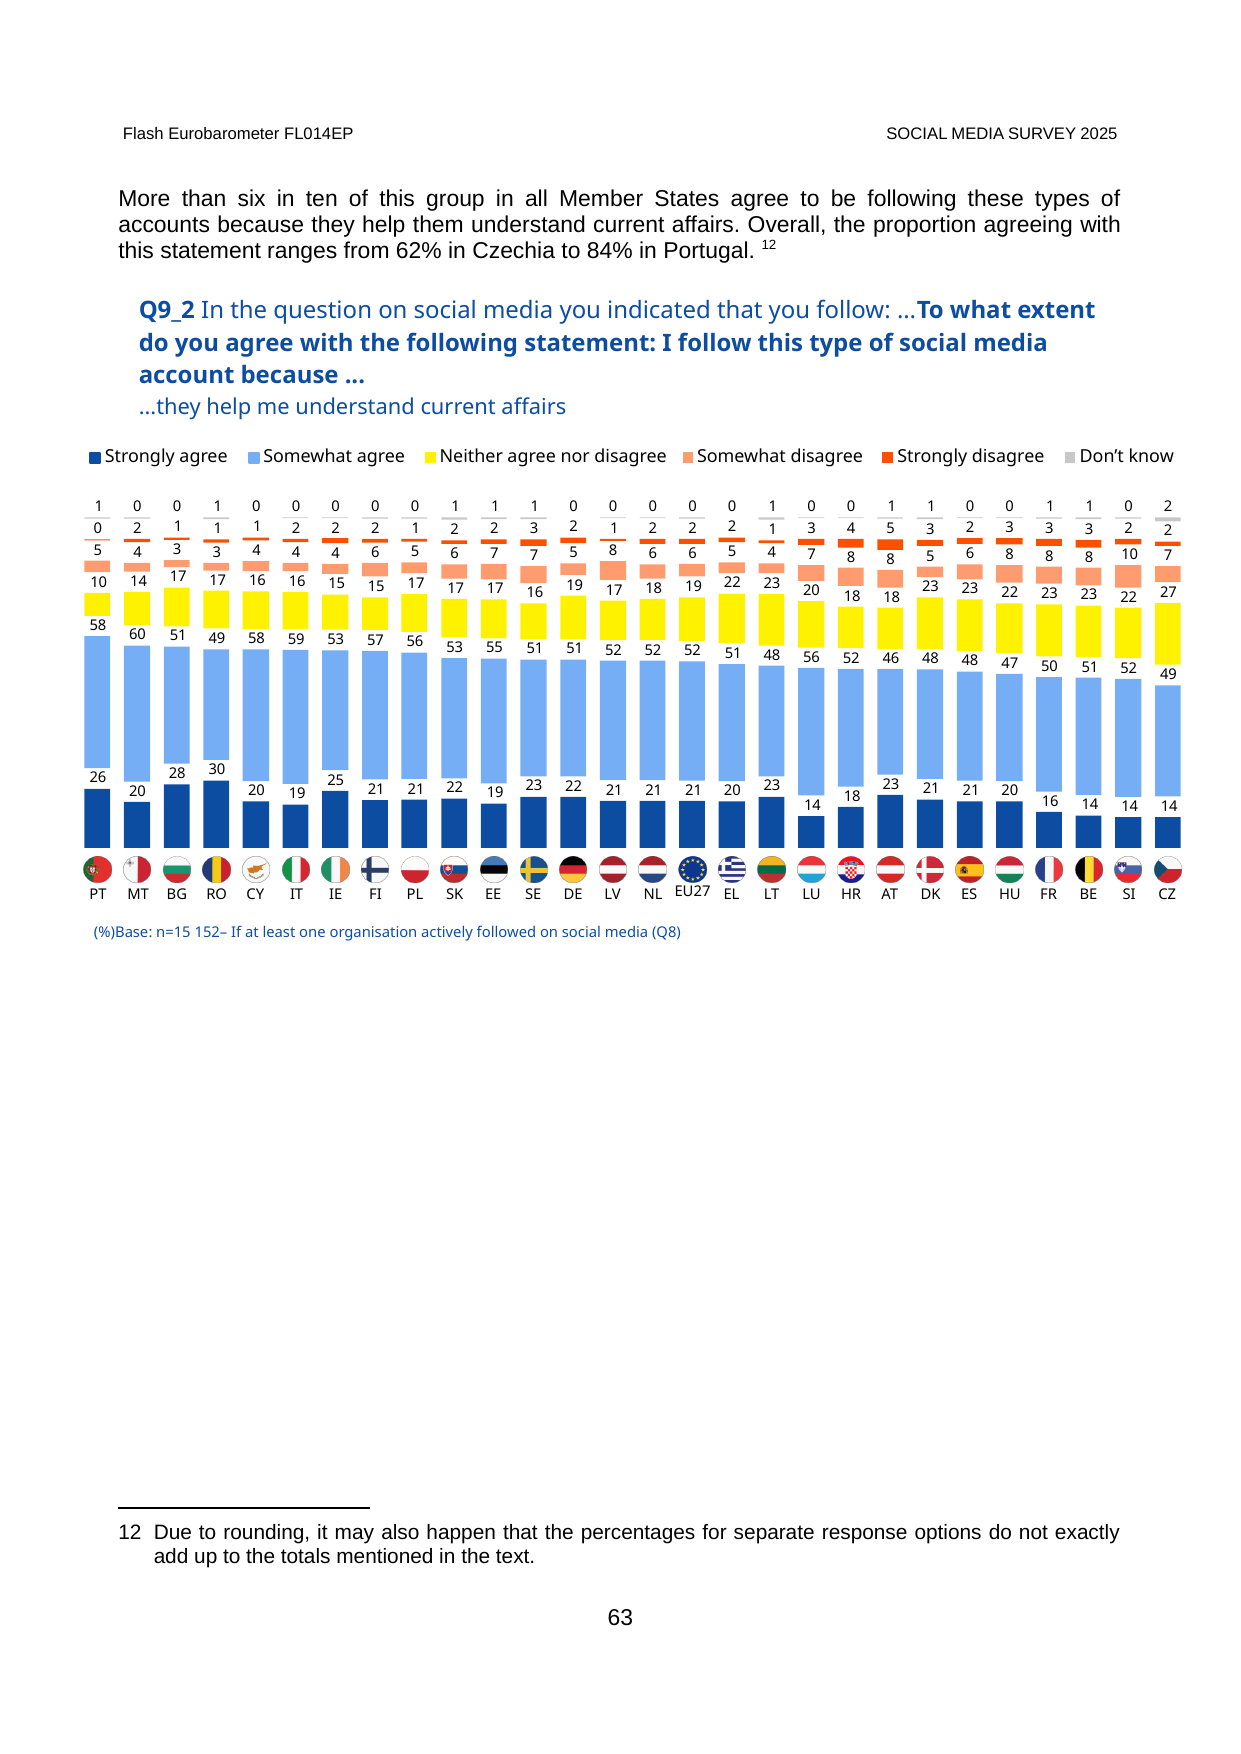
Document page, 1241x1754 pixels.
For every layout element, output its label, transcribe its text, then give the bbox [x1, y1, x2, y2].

picture [1035, 856, 1063, 883]
picture [282, 856, 310, 883]
picture [638, 856, 667, 883]
picture [480, 856, 508, 883]
picture [678, 856, 707, 883]
picture [837, 856, 865, 883]
picture [83, 856, 112, 883]
picture [757, 856, 786, 883]
picture [321, 856, 350, 883]
picture [163, 856, 191, 883]
picture [955, 856, 984, 883]
picture [361, 856, 389, 883]
picture [440, 856, 468, 883]
picture [401, 856, 429, 883]
picture [916, 856, 944, 883]
picture [1075, 856, 1103, 883]
picture [995, 856, 1024, 883]
picture [718, 856, 746, 883]
picture [1154, 856, 1182, 883]
text More than six in ten of this group in all Member States agree to be following these types of accounts because they help them understand current affairs. Overall, the proportion agreeing with this statement ranges from 62% in Czechia to 84% in Portugal. [118, 184, 1122, 264]
picture [599, 856, 627, 883]
picture [520, 856, 548, 883]
picture [797, 856, 826, 883]
picture [559, 856, 587, 883]
text Due to rounding, it may also happen that the percentages for separate response options do not exactly add up to the totals mentioned in the text. [118, 1520, 1122, 1568]
picture [242, 856, 270, 883]
picture [123, 856, 151, 883]
picture [876, 856, 905, 883]
picture [1114, 856, 1142, 883]
picture [202, 856, 231, 883]
